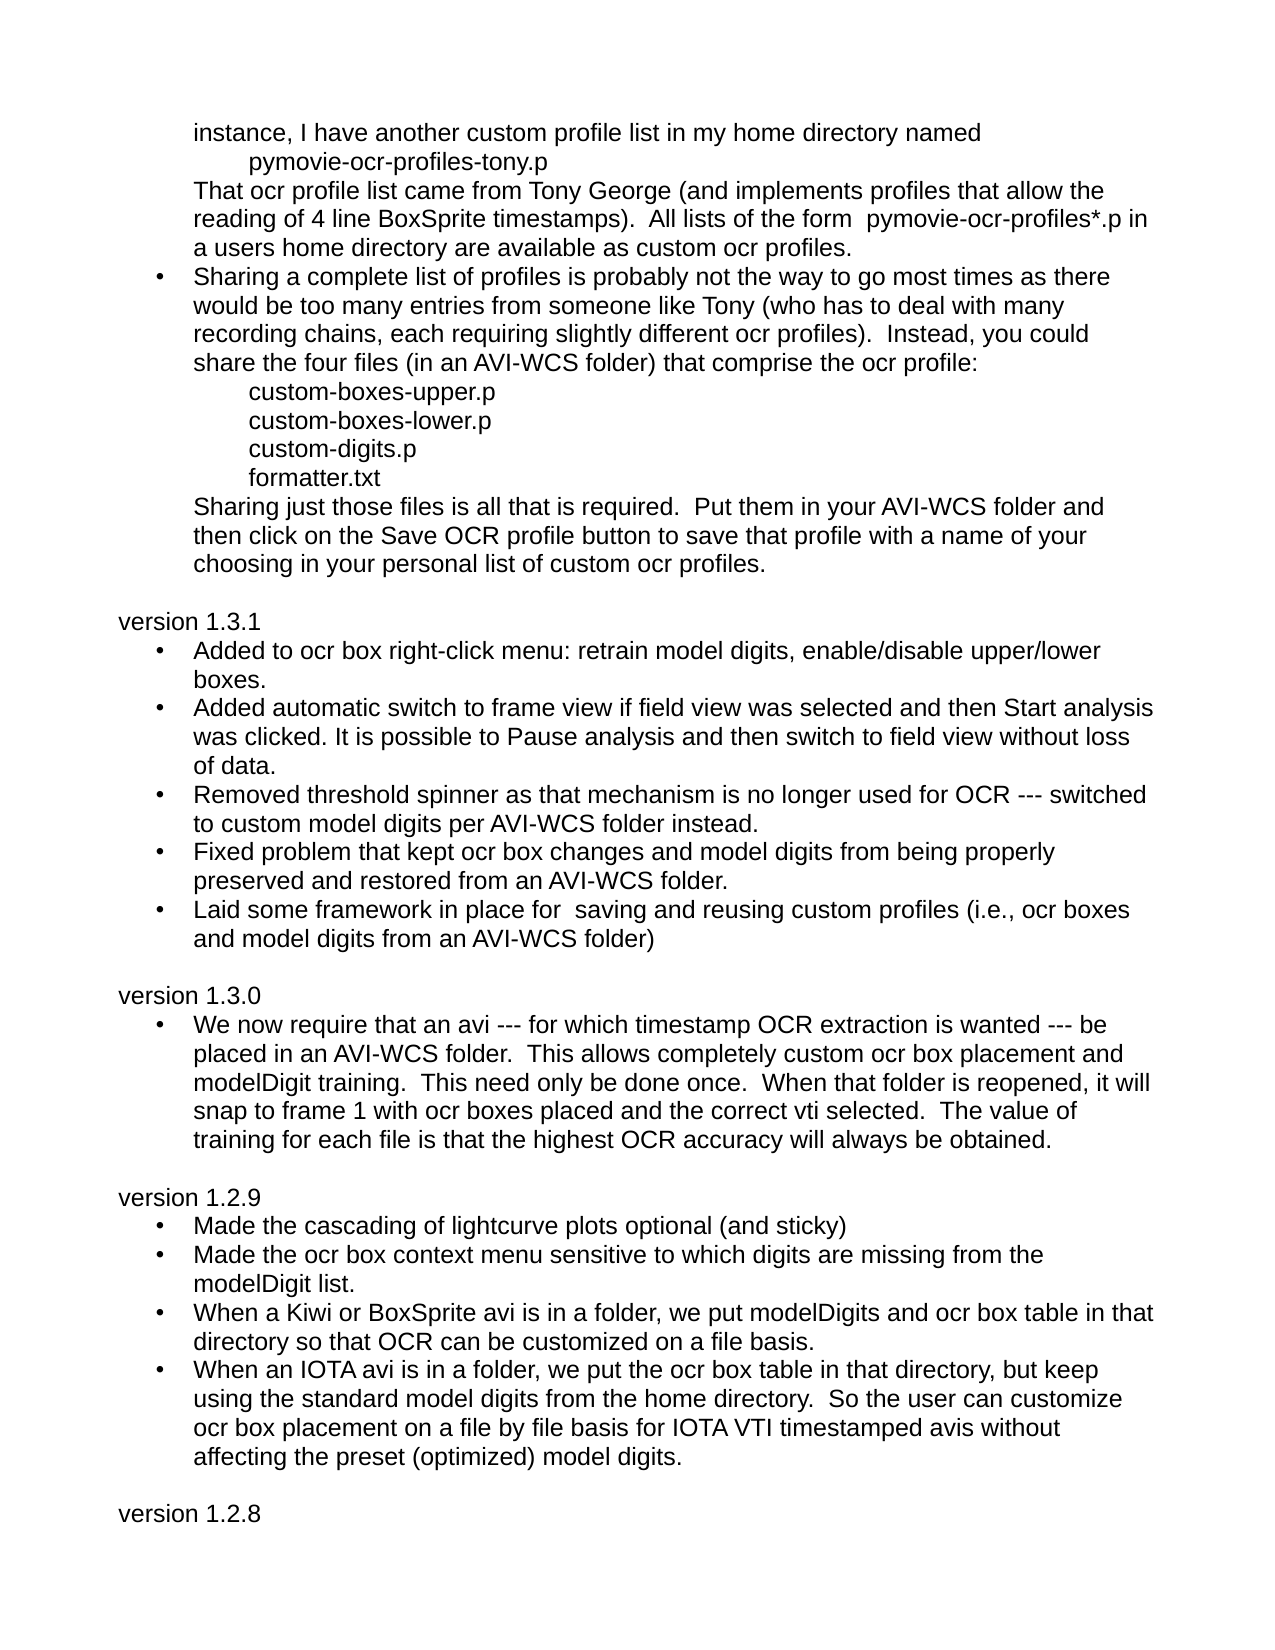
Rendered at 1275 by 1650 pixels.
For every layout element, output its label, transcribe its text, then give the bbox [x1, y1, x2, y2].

list Added automatic switch to frame view if field view was selected and then Start analysis was clicked. It is possible to Pause analysis and then switch to field view without loss of data. [156, 693, 1157, 780]
list Sharing a complete list of profiles is probably not the way to go most times as there would be too many entries from someone like Tony (who has to deal with many recording chains, each requiring slightly different ocr profiles). Instead, you could share the four files (in an AVI-WCS folder) that comprise the ocr profile: custom-boxes-upper.p custom-boxes-lower.p custom-digits.p formatter.txt Sharing just those files is all that is required. Put them in your AVI-WCS folder and then click on the Save OCR profile button to save that profile with a name of your choosing in your personal list of custom ocr profiles. [156, 262, 1157, 578]
list When an IOTA avi is in a folder, we put the ocr box table in that directory, but keep using the standard model digits from the home directory. So the user can customize ocr box placement on a file by file basis for IOTA VTI timestamped avis without affecting the preset (optimized) model digits. [156, 1355, 1157, 1499]
list We now require that an avi --- for which timestamp OCR extraction is wanted --- be placed in an AVI-WCS folder. This allows completely custom ocr box placement and modelDigit training. This need only be done once. When that folder is reopened, it will snap to frame 1 with ocr boxes placed and the correct vti selected. The value of training for each file is that the highest OCR accuracy will always be obtained. [156, 1010, 1157, 1183]
text version 1.2.8 [118, 1499, 1157, 1528]
list When a Kiwi or BoxSprite avi is in a folder, we put modelDigits and ocr box table in that directory so that OCR can be customized on a file basis. [156, 1298, 1157, 1355]
text version 1.2.9 [118, 1183, 1157, 1211]
text version 1.3.1 [118, 607, 1157, 636]
list Added to ocr box right-click menu: retrain model digits, enable/disable upper/lower boxes. [156, 636, 1157, 693]
list Fixed problem that kept ocr box changes and model digits from being properly preserved and restored from an AVI-WCS folder. [156, 837, 1157, 895]
list Removed threshold spinner as that mechanism is no longer used for OCR --- switched to custom model digits per AVI-WCS folder instead. [156, 780, 1157, 837]
list Laid some framework in place for saving and reusing custom profiles (i.e., ocr boxes and model digits from an AVI-WCS folder) [156, 895, 1157, 981]
list instance, I have another custom profile list in my home directory named pymovie-ocr-profiles-tony.p That ocr profile list came from Tony George (and implements profiles that allow the reading of 4 line BoxSprite timestamps). All lists of the form pymovie-ocr-profiles*.p in a users home directory are available as custom ocr profiles. [156, 118, 1157, 262]
list Made the cascading of lightcurve plots optional (and sticky) [156, 1211, 1157, 1240]
list Made the ocr box context menu sensitive to which digits are missing from the modelDigit list. [156, 1240, 1157, 1298]
text version 1.3.0 [118, 981, 1157, 1010]
